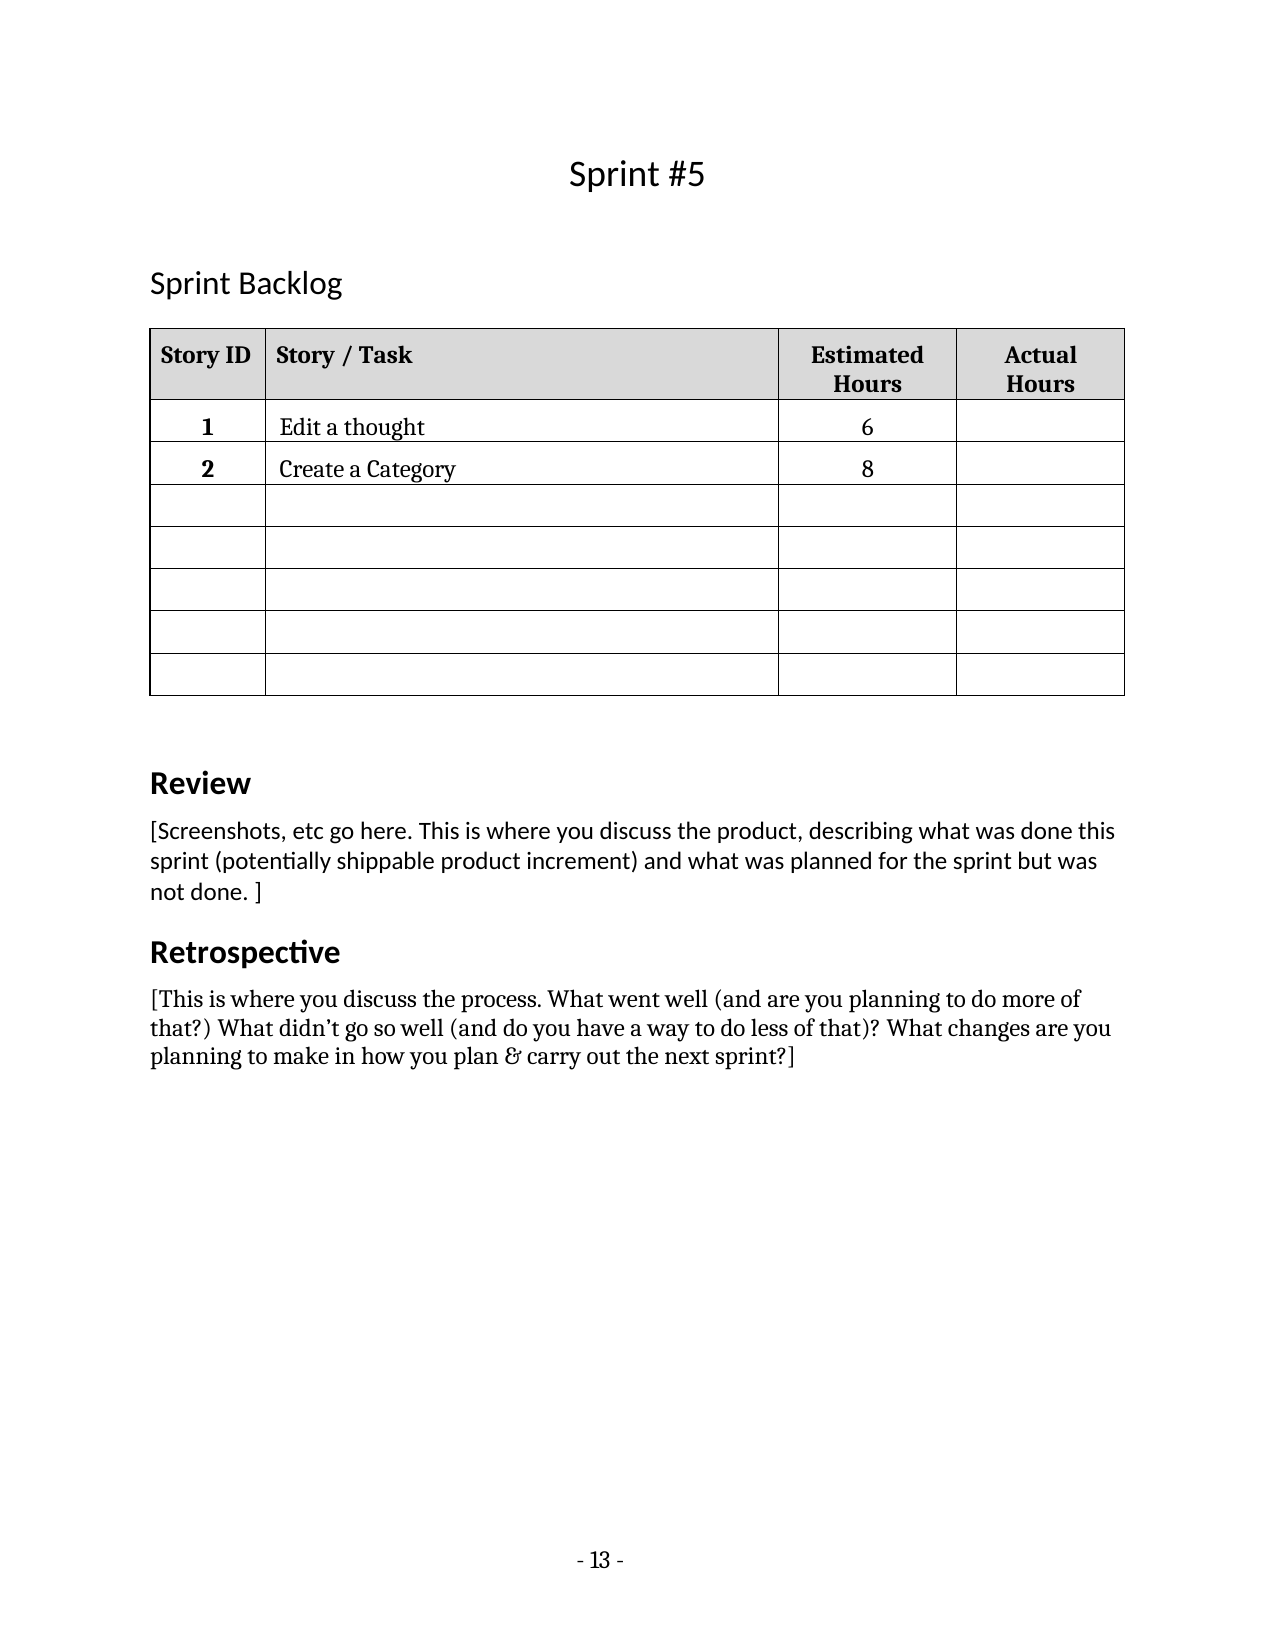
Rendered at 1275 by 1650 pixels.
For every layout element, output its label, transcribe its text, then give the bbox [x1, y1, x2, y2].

table_cell Edit a thought [266, 400, 778, 441]
table_cell [779, 611, 956, 653]
table_cell [266, 569, 778, 610]
subtitle Sprint #5 [150, 150, 1125, 196]
table_cell [957, 569, 1124, 610]
table_cell [266, 485, 778, 526]
table_cell 6 [779, 400, 956, 441]
table_cell [151, 569, 265, 610]
table_header Story ID [151, 329, 265, 399]
table_cell 1 [151, 400, 265, 441]
table_cell [957, 654, 1124, 695]
table_cell [957, 442, 1124, 483]
table_cell [957, 611, 1124, 653]
table_cell [151, 485, 265, 526]
subtitle Retrospective [150, 931, 1125, 972]
table_cell [779, 654, 956, 695]
table_header Story / Task [266, 329, 778, 399]
table_cell [779, 485, 956, 526]
subtitle [Screenshots, etc go here. This is where you discuss the product, describing what was done this sprint (potentially shippable product increment) and what was planned for the sprint but was not done. ] [150, 815, 1125, 906]
text Sprint Backlog [150, 262, 1125, 303]
table_cell 8 [779, 442, 956, 483]
table_cell [266, 654, 778, 695]
table_cell Create a Category [266, 442, 778, 483]
table_header Actual Hours [957, 329, 1124, 399]
table_cell [957, 400, 1124, 441]
table_cell [779, 527, 956, 568]
table_cell [151, 654, 265, 695]
table_header Estimated Hours [779, 329, 956, 399]
table_cell [151, 527, 265, 568]
table_cell [957, 485, 1124, 526]
table_cell [779, 569, 956, 610]
table_cell [266, 527, 778, 568]
table_cell [957, 527, 1124, 568]
table_cell [151, 611, 265, 653]
text [This is where you discuss the process. What went well (and are you planning to do more of that?) What didn’t go so well (and do you have a way to do less of that)? What changes are you planning to make in how you plan & carry out the next sprint?] [150, 985, 1125, 1071]
subtitle Review [150, 762, 1125, 802]
table_cell 2 [151, 442, 265, 483]
table_cell [266, 611, 778, 653]
